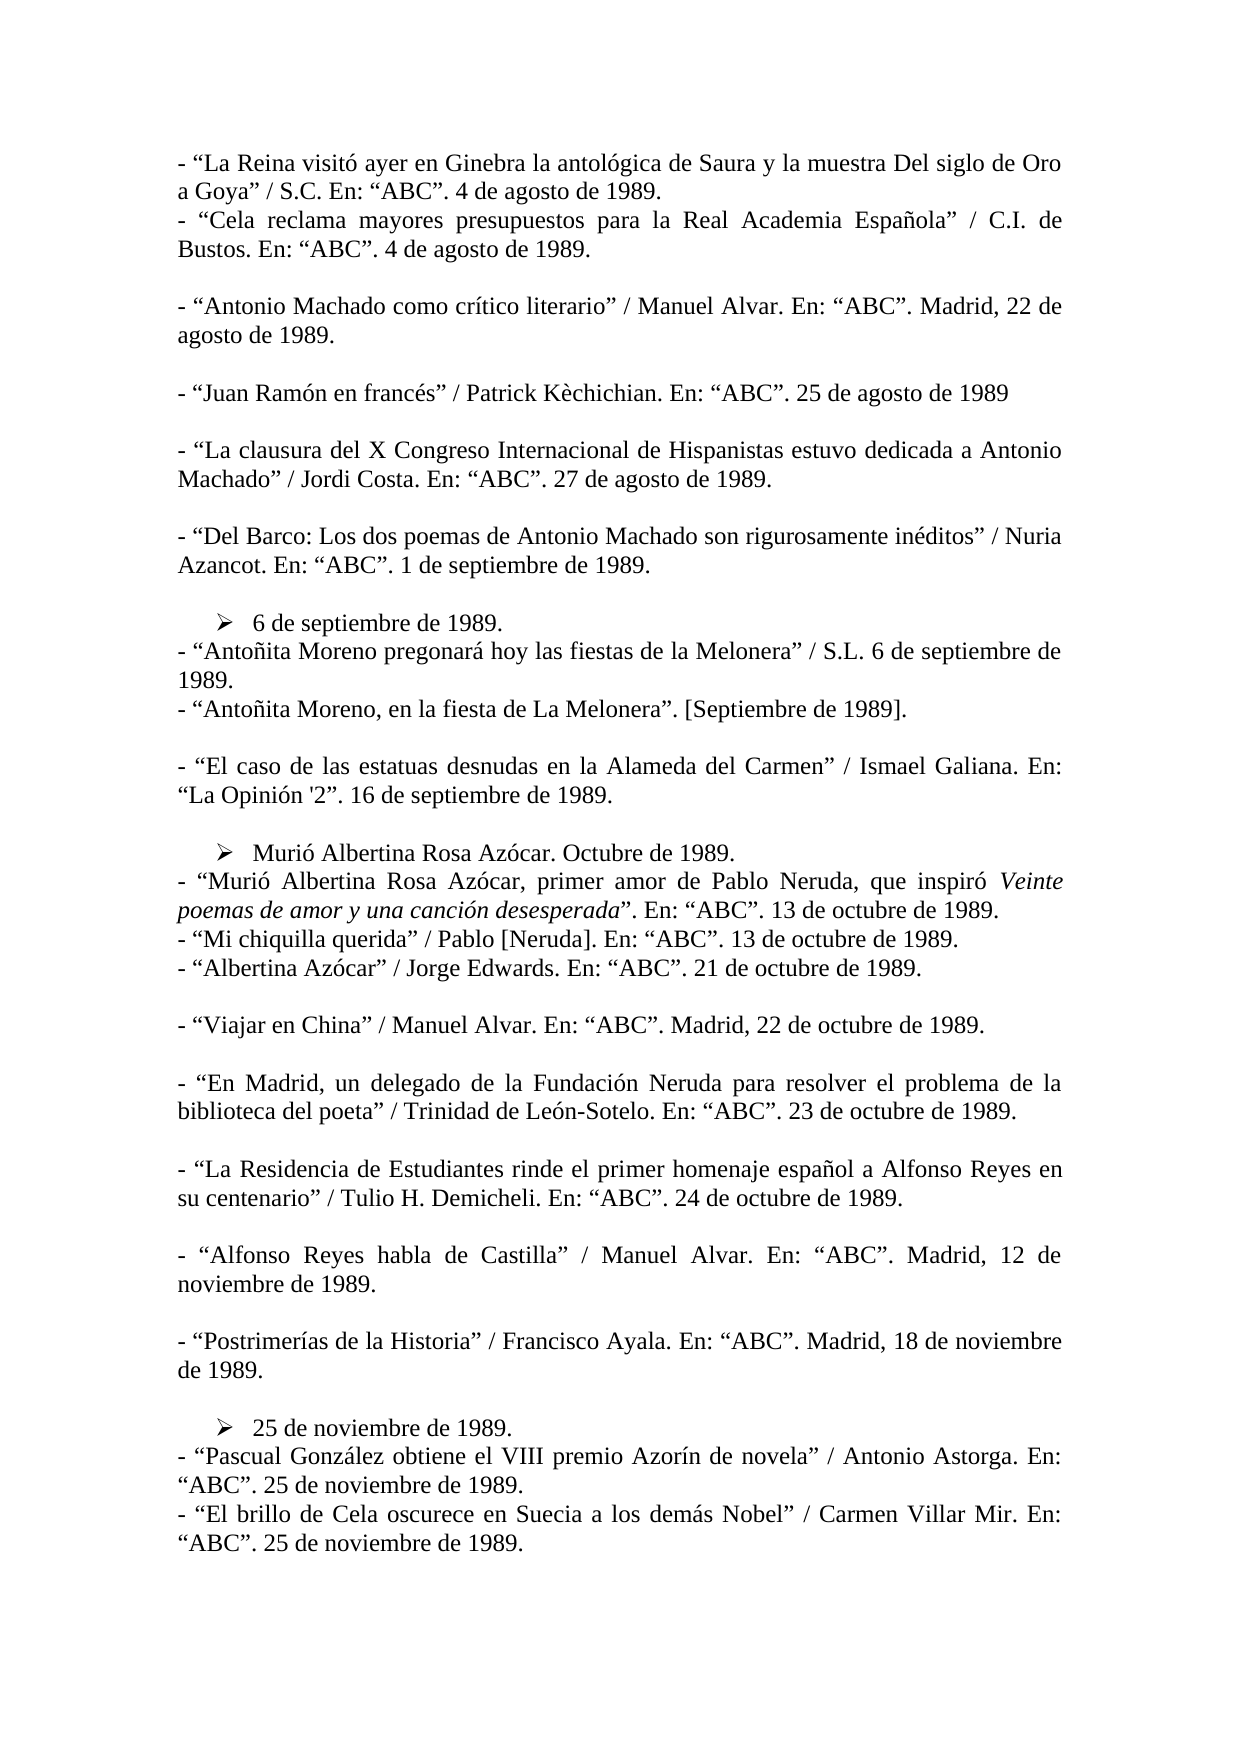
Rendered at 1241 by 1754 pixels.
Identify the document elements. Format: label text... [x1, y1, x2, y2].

text - “La clausura del X Congreso Internacional de Hispanistas estuvo dedicada a Antonio Machado” / Jordi Costa. En: “ABC”. 27 de agosto de 1989. [177, 435, 1063, 493]
list Murió Albertina Rosa Azócar. Octubre de 1989. [215, 838, 1063, 866]
text - “Viajar en China” / Manuel Alvar. En: “ABC”. Madrid, 22 de octubre de 1989. [177, 1010, 1063, 1039]
text - “La Reina visitó ayer en Ginebra la antológica de Saura y la muestra Del siglo de Oro a Goya” / S.C. En: “ABC”. 4 de agosto de 1989. [177, 148, 1063, 205]
text - “Antonio Machado como crítico literario” / Manuel Alvar. En: “ABC”. Madrid, 22 de agosto de 1989. [177, 291, 1063, 349]
text - “Mi chiquilla querida” / Pablo [Neruda]. En: “ABC”. 13 de octubre de 1989. [177, 924, 1063, 953]
text - “Cela reclama mayores presupuestos para la Real Academia Española” / C.I. de Bustos. En: “ABC”. 4 de agosto de 1989. [177, 205, 1063, 263]
text - “Alfonso Reyes habla de Castilla” / Manuel Alvar. En: “ABC”. Madrid, 12 de noviembre de 1989. [177, 1240, 1063, 1298]
text - “Juan Ramón en francés” / Patrick Kèchichian. En: “ABC”. 25 de agosto de 1989 [177, 378, 1063, 406]
text - “Antoñita Moreno, en la fiesta de La Melonera”. [Septiembre de 1989]. [177, 694, 1063, 723]
text - “Antoñita Moreno pregonará hoy las fiestas de la Melonera” / S.L. 6 de septiembre de 1989. [177, 636, 1063, 694]
list 6 de septiembre de 1989. [215, 608, 1063, 636]
text - “Pascual González obtiene el VIII premio Azorín de novela” / Antonio Astorga. En: “ABC”. 25 de noviembre de 1989. [177, 1441, 1063, 1499]
text - “El caso de las estatuas desnudas en la Alameda del Carmen” / Ismael Galiana. En: “La Opinión '2”. 16 de septiembre de 1989. [177, 751, 1063, 809]
text - “El brillo de Cela oscurece en Suecia a los demás Nobel” / Carmen Villar Mir. En: “ABC”. 25 de noviembre de 1989. [177, 1499, 1063, 1556]
text - “Murió Albertina Rosa Azócar, primer amor de Pablo Neruda, que inspiró Veinte poemas de amor y una canción desesperada”. En: “ABC”. 13 de octubre de 1989. [177, 866, 1063, 924]
list 25 de noviembre de 1989. [215, 1413, 1063, 1441]
text - “En Madrid, un delegado de la Fundación Neruda para resolver el problema de la biblioteca del poeta” / Trinidad de León-Sotelo. En: “ABC”. 23 de octubre de 1989. [177, 1068, 1063, 1125]
text - “La Residencia de Estudiantes rinde el primer homenaje español a Alfonso Reyes en su centenario” / Tulio H. Demicheli. En: “ABC”. 24 de octubre de 1989. [177, 1154, 1063, 1211]
text - “Postrimerías de la Historia” / Francisco Ayala. En: “ABC”. Madrid, 18 de noviembre de 1989. [177, 1326, 1063, 1384]
text - “Albertina Azócar” / Jorge Edwards. En: “ABC”. 21 de octubre de 1989. [177, 953, 1063, 981]
text - “Del Barco: Los dos poemas de Antonio Machado son rigurosamente inéditos” / Nuria Azancot. En: “ABC”. 1 de septiembre de 1989. [177, 521, 1063, 579]
